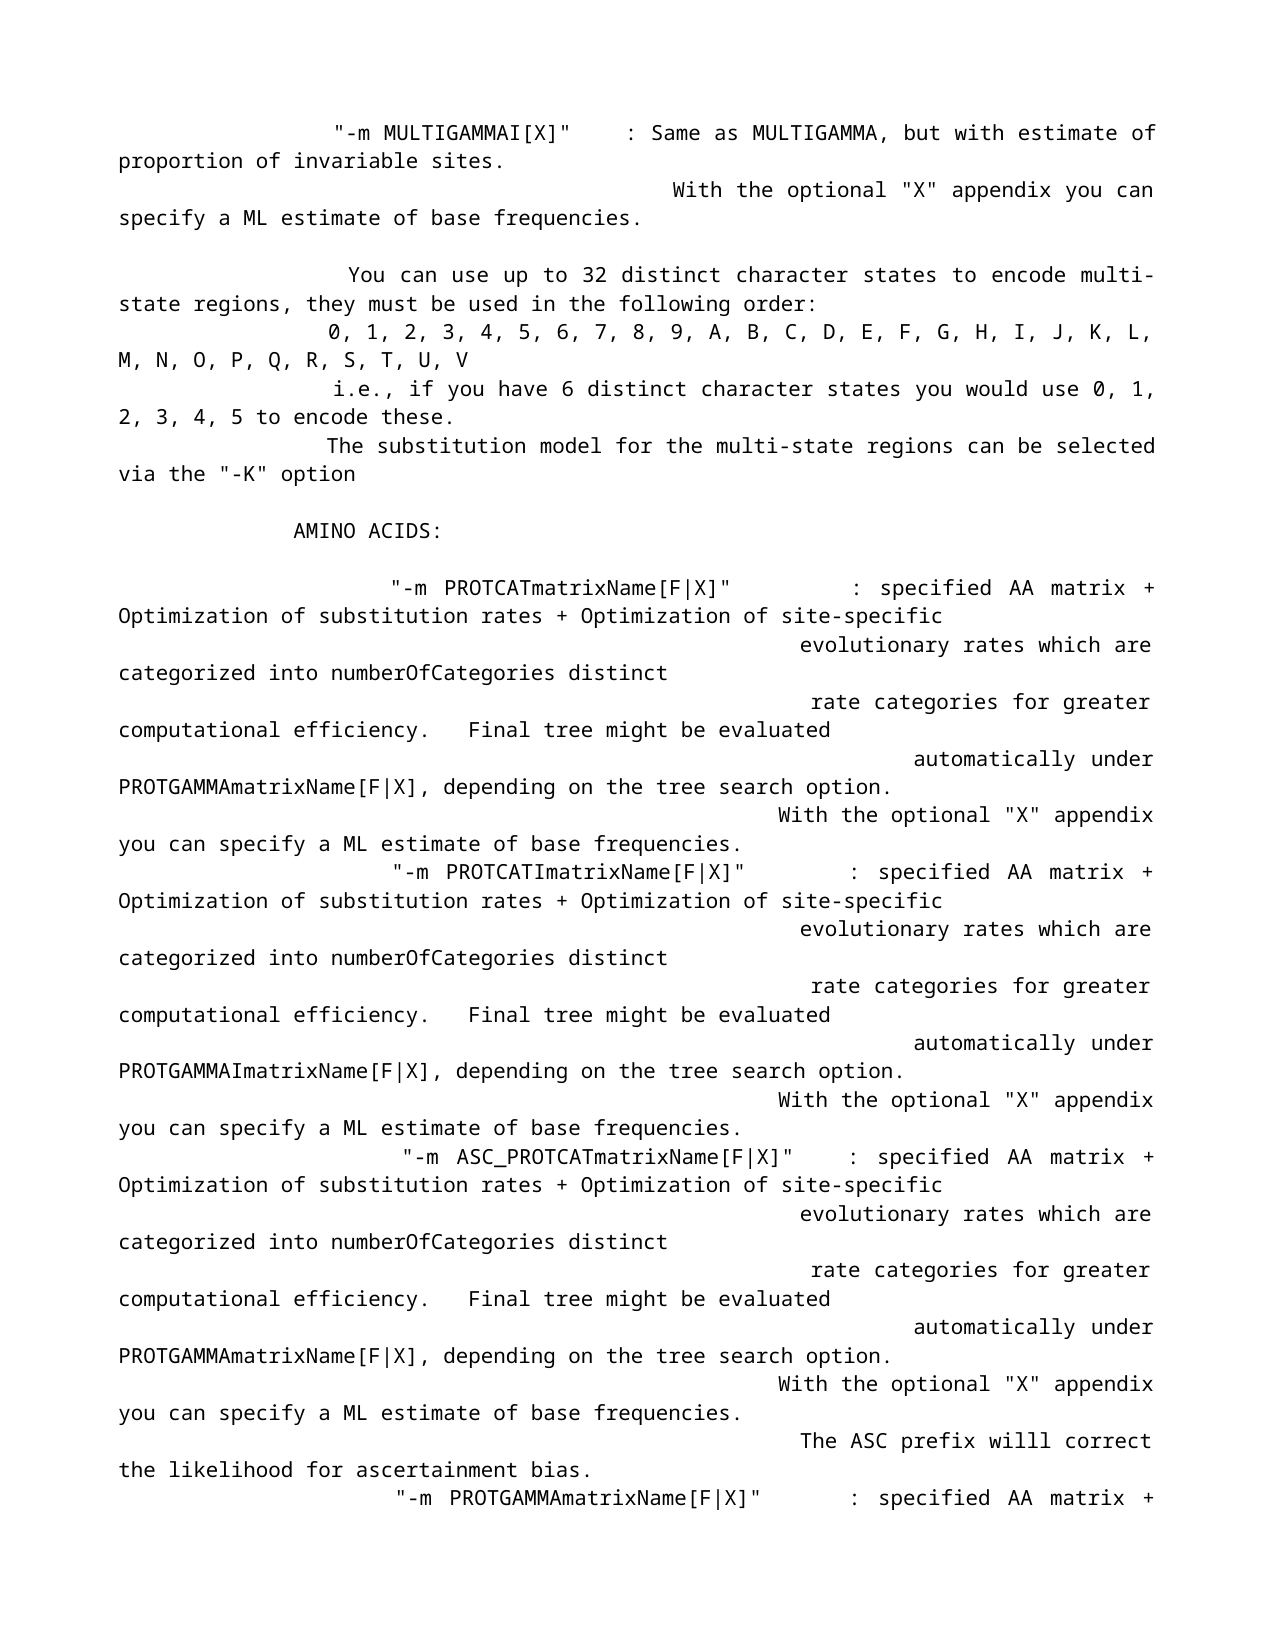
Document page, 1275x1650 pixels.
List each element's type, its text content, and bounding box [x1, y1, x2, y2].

text rate categories for greater computational efficiency. Final tree might be evaluated [118, 687, 1157, 744]
text You can use up to 32 distinct character states to encode multi-state regions, they must be used in the following order: [118, 260, 1157, 317]
text "-m ASC_PROTCATmatrixName[F|X]" : specified AA matrix + Optimization of substitution rates + Optimization of site-specific [118, 1142, 1157, 1199]
text automatically under PROTGAMMAmatrixName[F|X], depending on the tree search option. [118, 1312, 1157, 1369]
text evolutionary rates which are categorized into numberOfCategories distinct [118, 630, 1157, 687]
text With the optional "X" appendix you can specify a ML estimate of base frequencies. [118, 1369, 1157, 1426]
text The substitution model for the multi-state regions can be selected via the "-K" option [118, 431, 1157, 488]
text 0, 1, 2, 3, 4, 5, 6, 7, 8, 9, A, B, C, D, E, F, G, H, I, J, K, L, M, N, O, P, Q, R, S, T, U, V [118, 317, 1157, 374]
text automatically under PROTGAMMAImatrixName[F|X], depending on the tree search option. [118, 1028, 1157, 1085]
text automatically under PROTGAMMAmatrixName[F|X], depending on the tree search option. [118, 744, 1157, 801]
text "-m PROTGAMMAmatrixName[F|X]" : specified AA matrix + [118, 1483, 1157, 1512]
text "-m MULTIGAMMAI[X]" : Same as MULTIGAMMA, but with estimate of proportion of invariable sites. [118, 118, 1157, 175]
text evolutionary rates which are categorized into numberOfCategories distinct [118, 914, 1157, 971]
text rate categories for greater computational efficiency. Final tree might be evaluated [118, 1256, 1157, 1312]
text "-m PROTCATmatrixName[F|X]" : specified AA matrix + Optimization of substitution rates + Optimization of site-specific [118, 573, 1157, 630]
text The ASC prefix willl correct the likelihood for ascertainment bias. [118, 1426, 1157, 1483]
text AMINO ACIDS: [118, 516, 1157, 545]
text With the optional "X" appendix you can specify a ML estimate of base frequencies. [118, 801, 1157, 857]
text With the optional "X" appendix you can specify a ML estimate of base frequencies. [118, 1085, 1157, 1142]
text evolutionary rates which are categorized into numberOfCategories distinct [118, 1199, 1157, 1256]
text "-m PROTCATImatrixName[F|X]" : specified AA matrix + Optimization of substitution rates + Optimization of site-specific [118, 857, 1157, 914]
text rate categories for greater computational efficiency. Final tree might be evaluated [118, 971, 1157, 1028]
text i.e., if you have 6 distinct character states you would use 0, 1, 2, 3, 4, 5 to encode these. [118, 374, 1157, 431]
text With the optional "X" appendix you can specify a ML estimate of base frequencies. [118, 175, 1157, 232]
